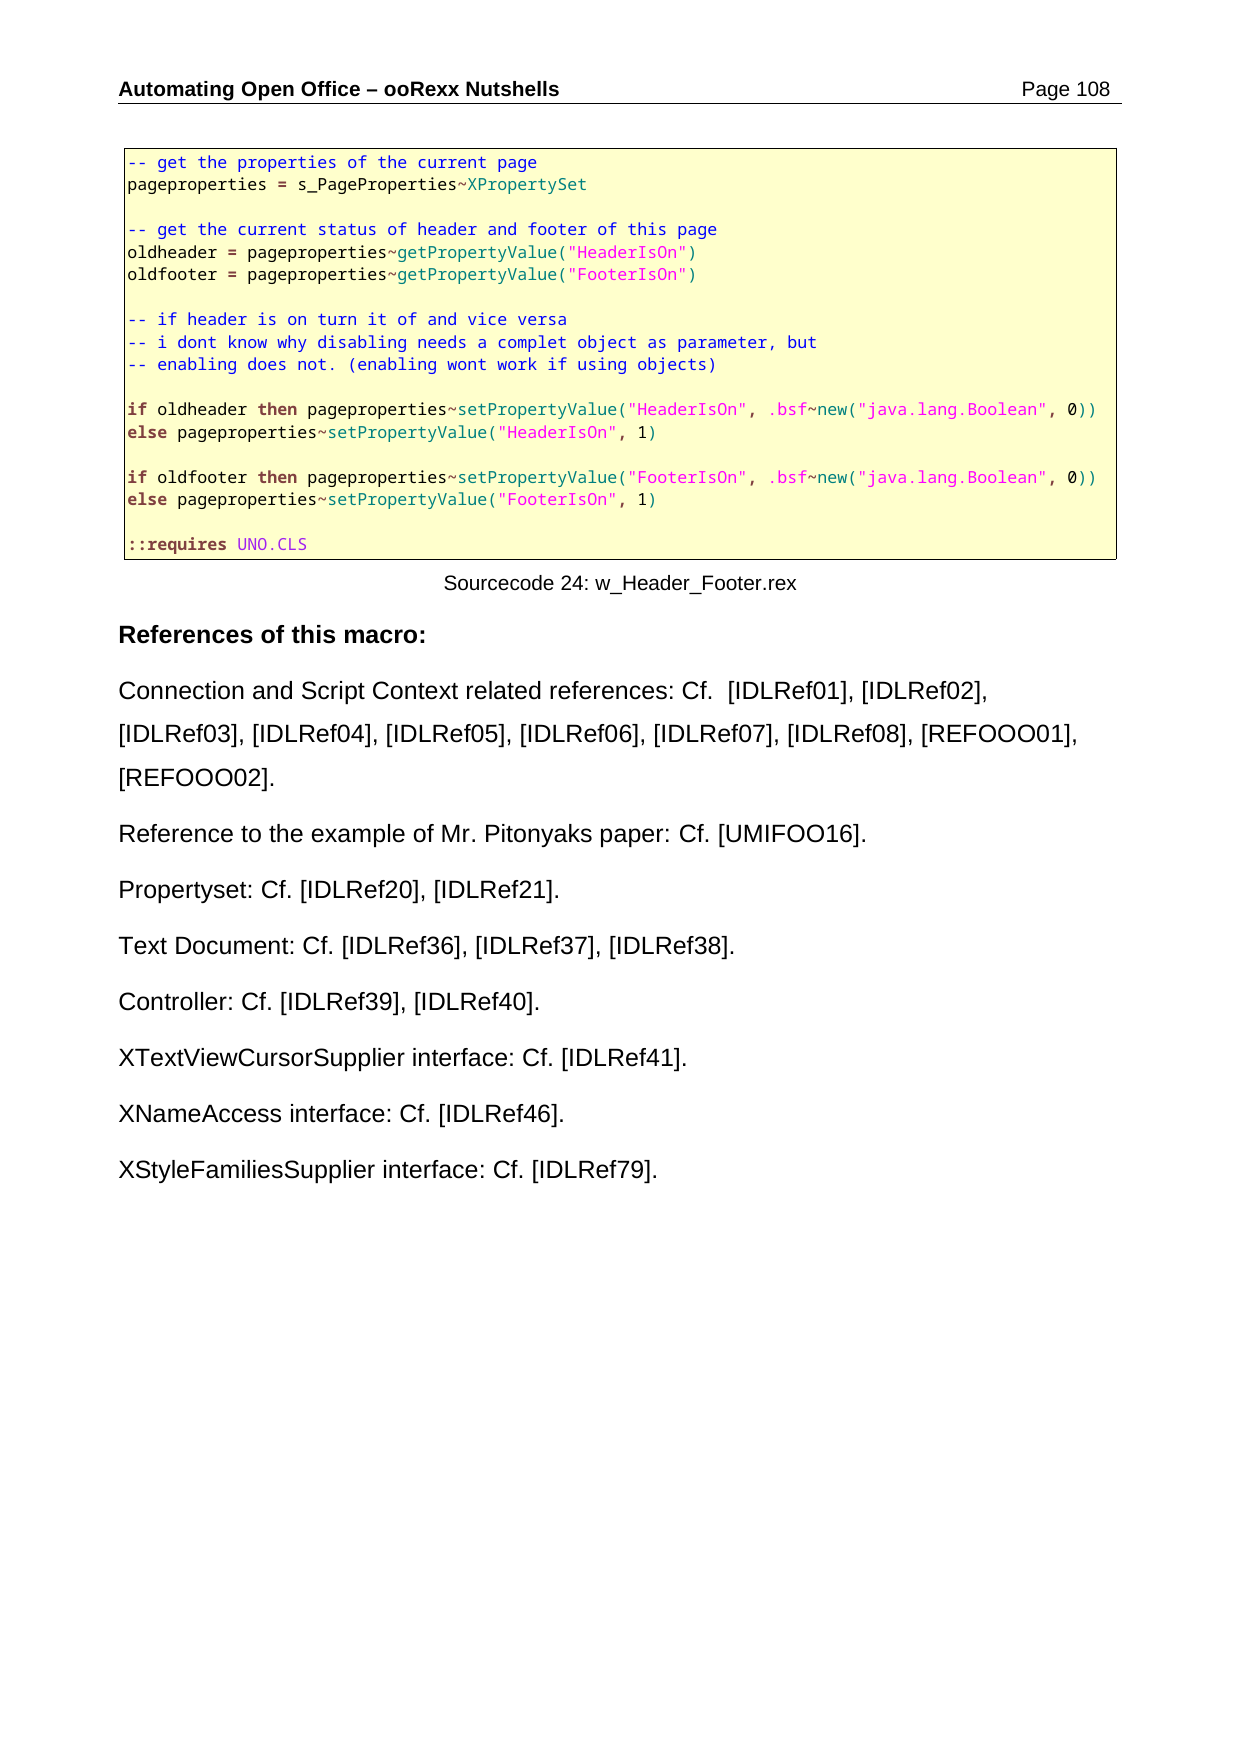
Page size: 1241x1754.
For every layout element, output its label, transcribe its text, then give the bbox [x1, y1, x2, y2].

text Connection and Script Context related references: Cf. [IDLRef01], [IDLRef02], [IDLRef03], [IDLRef04], [IDLRef05], [IDLRef06], [IDLRef07], [IDLRef08], [REFOOO01], [REFOOO02]. [118, 676, 1122, 792]
text XStyleFamiliesSupplier interface: Cf. [IDLRef79]. [118, 1155, 1122, 1184]
text Controller: Cf. [IDLRef39], [IDLRef40]. [118, 987, 1122, 1016]
text Reference to the example of Mr. Pitonyaks paper: Cf. [UMIFOO16]. [118, 819, 1122, 848]
text Sourcecode 24: w_Header_Footer.rex [118, 571, 1122, 595]
text Propertyset: Cf. [IDLRef20], [IDLRef21]. [118, 875, 1122, 904]
text Text Document: Cf. [IDLRef36], [IDLRef37], [IDLRef38]. [118, 931, 1122, 960]
text -- get the properties of the current page pageproperties = s_PageProperties~XPropertySet -- get the current status of header and footer of this page oldheader = pageproperties~getPropertyValue("HeaderIsOn") oldfooter = pageproperties~getPropertyValue("FooterIsOn") -- if header is on turn it of and vice versa -- i dont know why disabling needs a complet object as parameter, but -- enabling does not. (enabling wont work if using objects) if oldheader then pageproperties~setPropertyValue("HeaderIsOn", .bsf~new("java.lang.Boolean", 0)) else pageproperties~setPropertyValue("HeaderIsOn", 1) if oldfooter then pageproperties~setPropertyValue("FooterIsOn", .bsf~new("java.lang.Boolean", 0)) else pageproperties~setPropertyValue("FooterIsOn", 1) ::requires UNO.CLS [125, 149, 1116, 559]
text XTextViewCursorSupplier interface: Cf. [IDLRef41]. [118, 1043, 1122, 1072]
text References of this macro: [118, 619, 1122, 649]
text XNameAccess interface: Cf. [IDLRef46]. [118, 1099, 1122, 1128]
